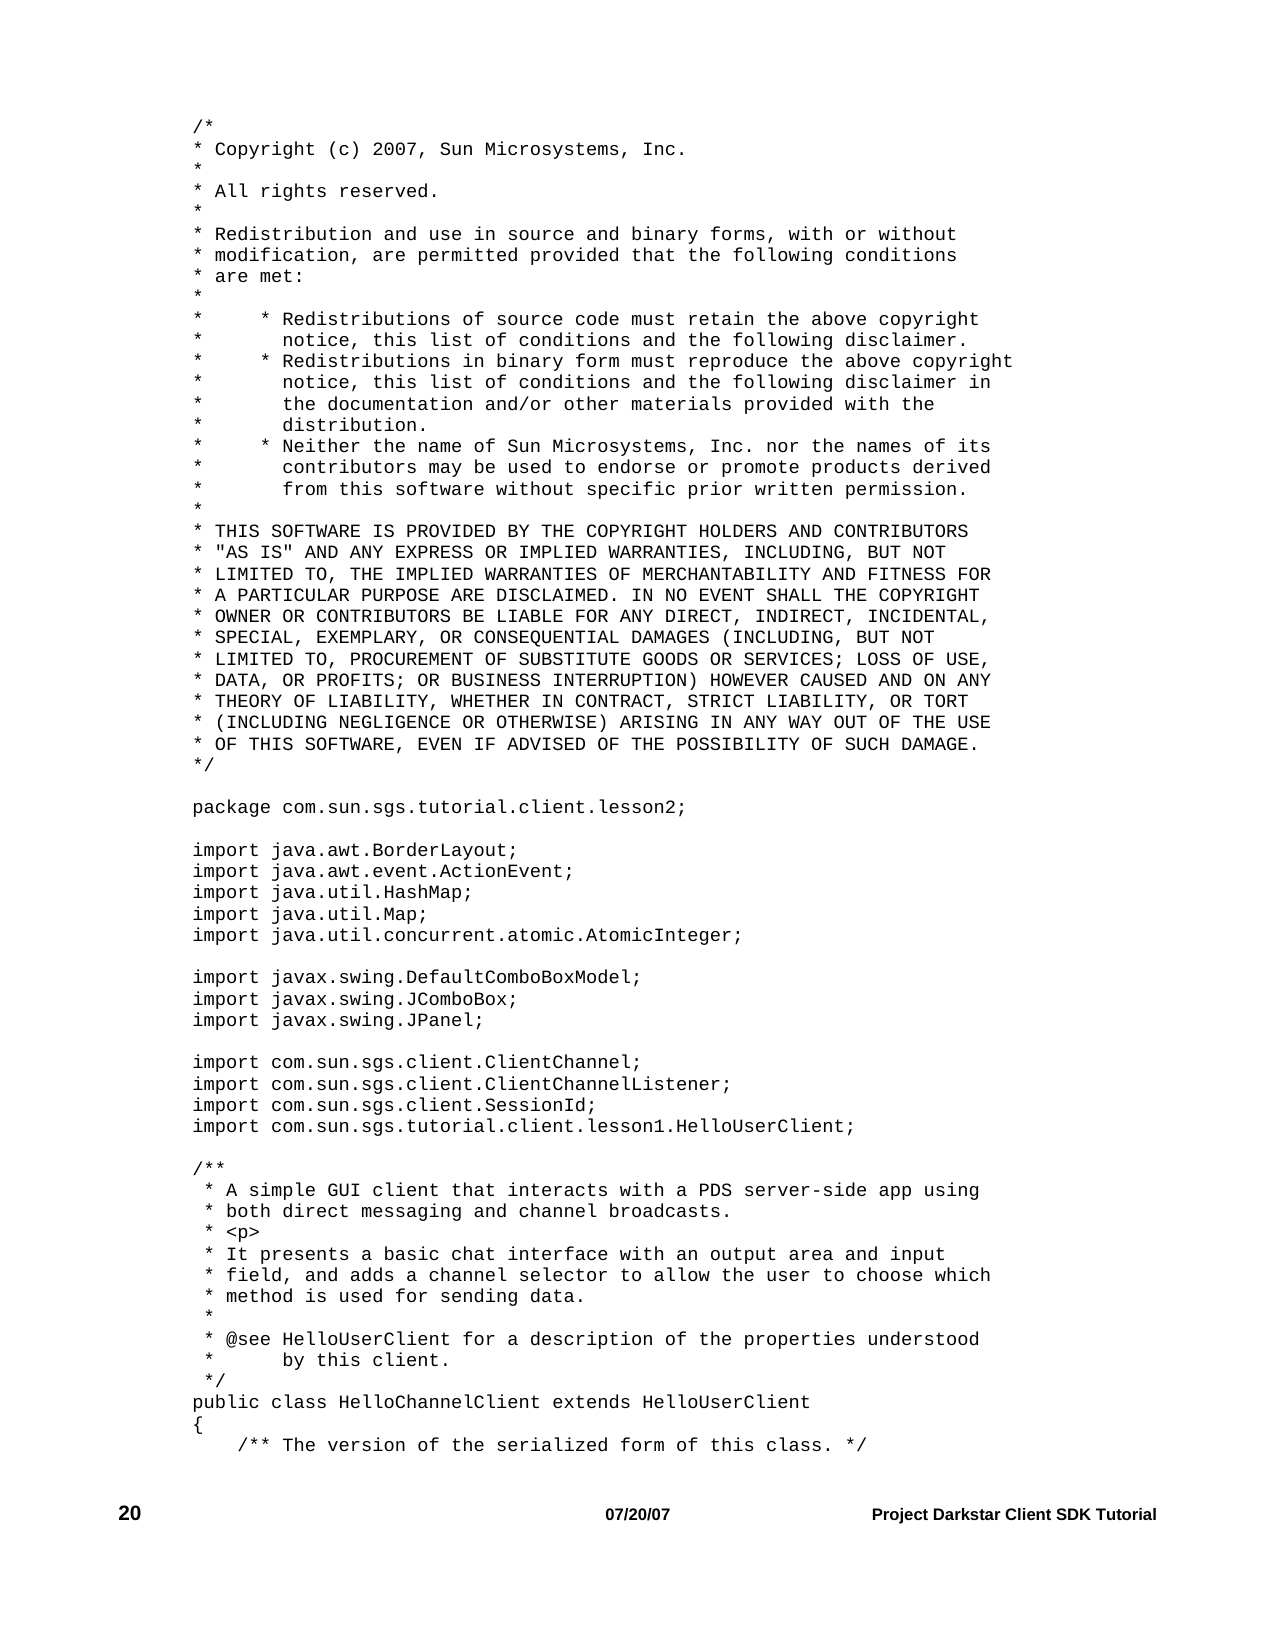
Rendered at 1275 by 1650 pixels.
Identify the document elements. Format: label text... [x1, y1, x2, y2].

text /* * Copyright (c) 2007, Sun Microsystems, Inc. * * All rights reserved. * * Redistribution and use in source and binary forms, with or without * modification, are permitted provided that the following conditions * are met: * * * Redistributions of source code must retain the above copyright * notice, this list of conditions and the following disclaimer. * * Redistributions in binary form must reproduce the above copyright * notice, this list of conditions and the following disclaimer in * the documentation and/or other materials provided with the * distribution. * * Neither the name of Sun Microsystems, Inc. nor the names of its * contributors may be used to endorse or promote products derived * from this software without specific prior written permission. * * THIS SOFTWARE IS PROVIDED BY THE COPYRIGHT HOLDERS AND CONTRIBUTORS * "AS IS" AND ANY EXPRESS OR IMPLIED WARRANTIES, INCLUDING, BUT NOT * LIMITED TO, THE IMPLIED WARRANTIES OF MERCHANTABILITY AND FITNESS FOR * A PARTICULAR PURPOSE ARE DISCLAIMED. IN NO EVENT SHALL THE COPYRIGHT * OWNER OR CONTRIBUTORS BE LIABLE FOR ANY DIRECT, INDIRECT, INCIDENTAL, * SPECIAL, EXEMPLARY, OR CONSEQUENTIAL DAMAGES (INCLUDING, BUT NOT * LIMITED TO, PROCUREMENT OF SUBSTITUTE GOODS OR SERVICES; LOSS OF USE, * DATA, OR PROFITS; OR BUSINESS INTERRUPTION) HOWEVER CAUSED AND ON ANY * THEORY OF LIABILITY, WHETHER IN CONTRACT, STRICT LIABILITY, OR TORT * (INCLUDING NEGLIGENCE OR OTHERWISE) ARISING IN ANY WAY OUT OF THE USE * OF THIS SOFTWARE, EVEN IF ADVISED OF THE POSSIBILITY OF SUCH DAMAGE. */ package com.sun.sgs.tutorial.client.lesson2; import java.awt.BorderLayout; import java.awt.event.ActionEvent; import java.util.HashMap; import java.util.Map; import java.util.concurrent.atomic.AtomicInteger; import javax.swing.DefaultComboBoxModel; import javax.swing.JComboBox; import javax.swing.JPanel; import com.sun.sgs.client.ClientChannel; import com.sun.sgs.client.ClientChannelListener; import com.sun.sgs.client.SessionId; import com.sun.sgs.tutorial.client.lesson1.HelloUserClient; /** * A simple GUI client that interacts with a PDS server-side app using * both direct messaging and channel broadcasts. * <p> * It presents a basic chat interface with an output area and input * field, and adds a channel selector to allow the user to choose which * method is used for sending data. * * @see HelloUserClient for a description of the properties understood * by this client. */ public class HelloChannelClient extends HelloUserClient { /** The version of the serialized form of this class. */ [192, 118, 1098, 1457]
